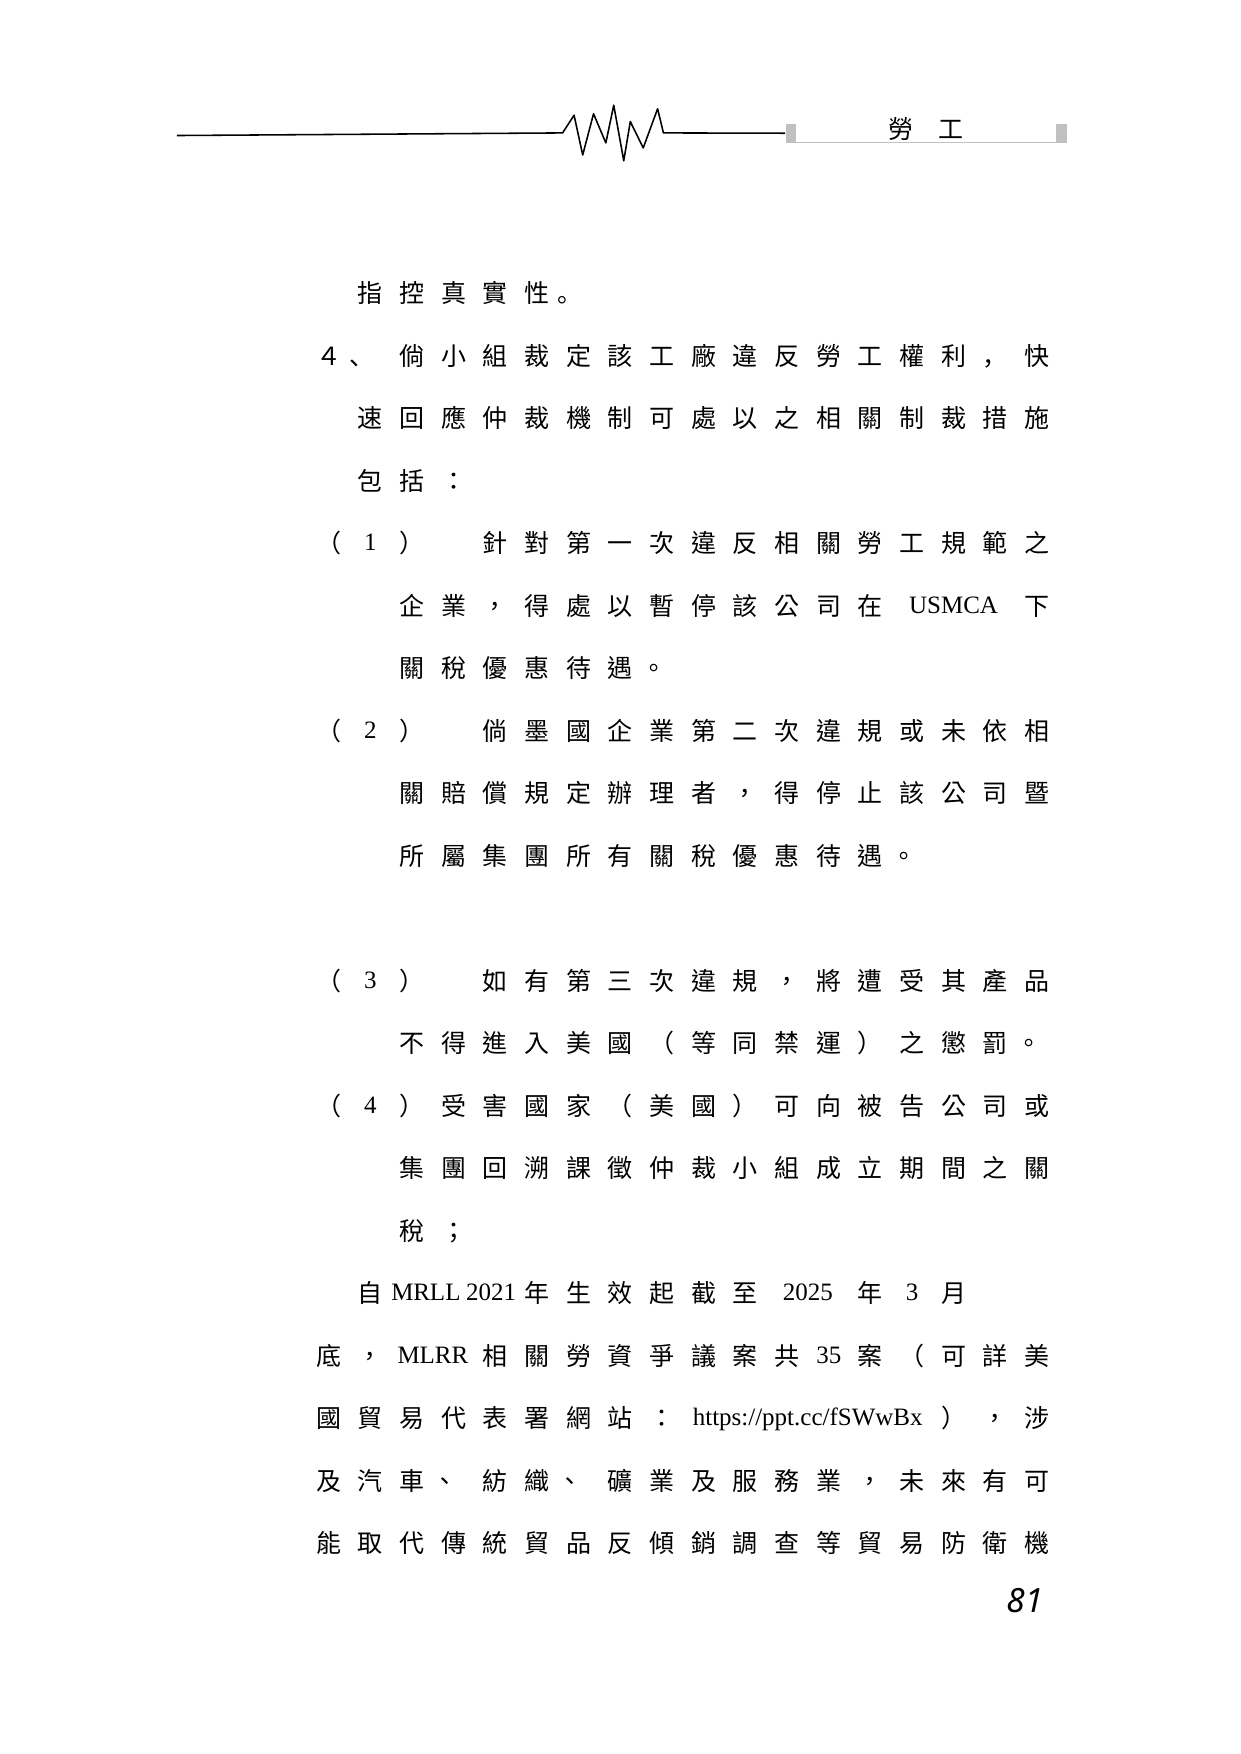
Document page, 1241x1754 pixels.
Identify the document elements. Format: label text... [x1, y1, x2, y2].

text ４、倘小組裁定該工廠違反勞工權利，快速回應仲裁機制可處以之相關制裁措施包括： [281, 313, 1058, 500]
text （2） 倘墨國企業第二次違規或未依相關賠償規定辦理者，得停止該公司暨所屬集團所有關稅優惠待遇。 [306, 688, 1058, 875]
text 指控真實性。 [281, 250, 1058, 313]
text 自MRLL 2021年生效起截至2025年3月底，MLRR相關勞資爭議案共35案（可詳美國貿易代表署網站：https://ppt.cc/fSWwBx），涉及汽車、紡織、礦業及服務業，未來有可能取代傳統貿品反傾銷調查等貿易防衛機 [281, 1250, 1058, 1563]
text （3） 如有第三次違規，將遭受其產品不得進入美國（等同禁運）之懲罰。 [306, 938, 1058, 1063]
text （1） 針對第一次違反相關勞工規範之企業，得處以暫停該公司在USMCA下關稅優惠待遇。 [306, 500, 1058, 688]
text （4）受害國家（美國）可向被告公司或集團回溯課徵仲裁小組成立期間之關稅； [306, 1063, 1058, 1250]
